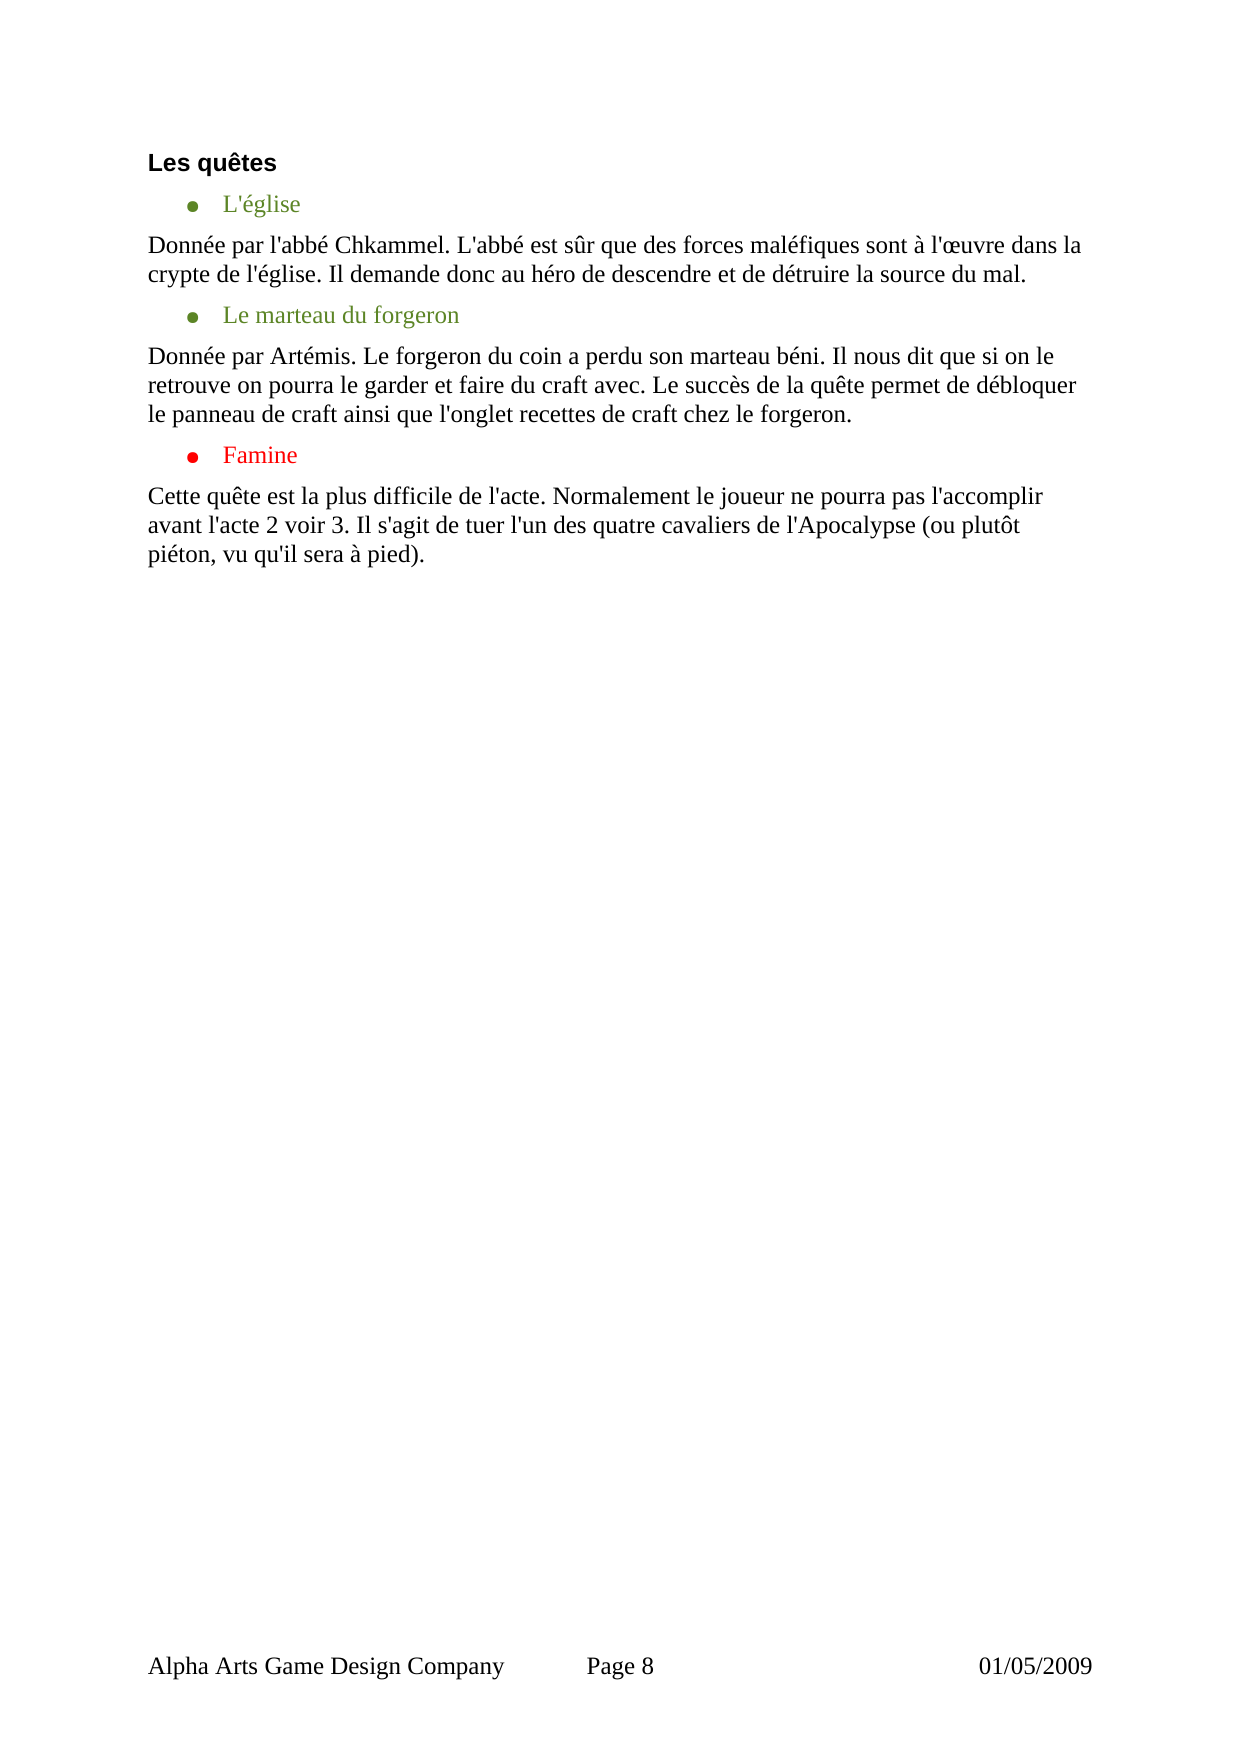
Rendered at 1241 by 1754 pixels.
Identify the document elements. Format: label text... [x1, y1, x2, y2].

list Le marteau du forgeron [185, 300, 1092, 329]
text Donnée par l'abbé Chkammel. L'abbé est sûr que des forces maléfiques sont à l'œuvre dans la crypte de l'église. Il demande donc au héro de descendre et de détruire la source du mal. [148, 230, 1092, 287]
text Cette quête est la plus difficile de l'acte. Normalement le joueur ne pourra pas l'accomplir avant l'acte 2 voir 3. Il s'agit de tuer l'un des quatre cavaliers de l'Apocalypse (ou plutôt piéton, vu qu'il sera à pied). [148, 481, 1092, 567]
subtitle Les quêtes [148, 148, 1092, 176]
text Donnée par Artémis. Le forgeron du coin a perdu son marteau béni. Il nous dit que si on le retrouve on pourra le garder et faire du craft avec. Le succès de la quête permet de débloquer le panneau de craft ainsi que l'onglet recettes de craft chez le forgeron. [148, 341, 1092, 427]
list Famine [185, 440, 1092, 469]
list L'église [185, 189, 1092, 217]
